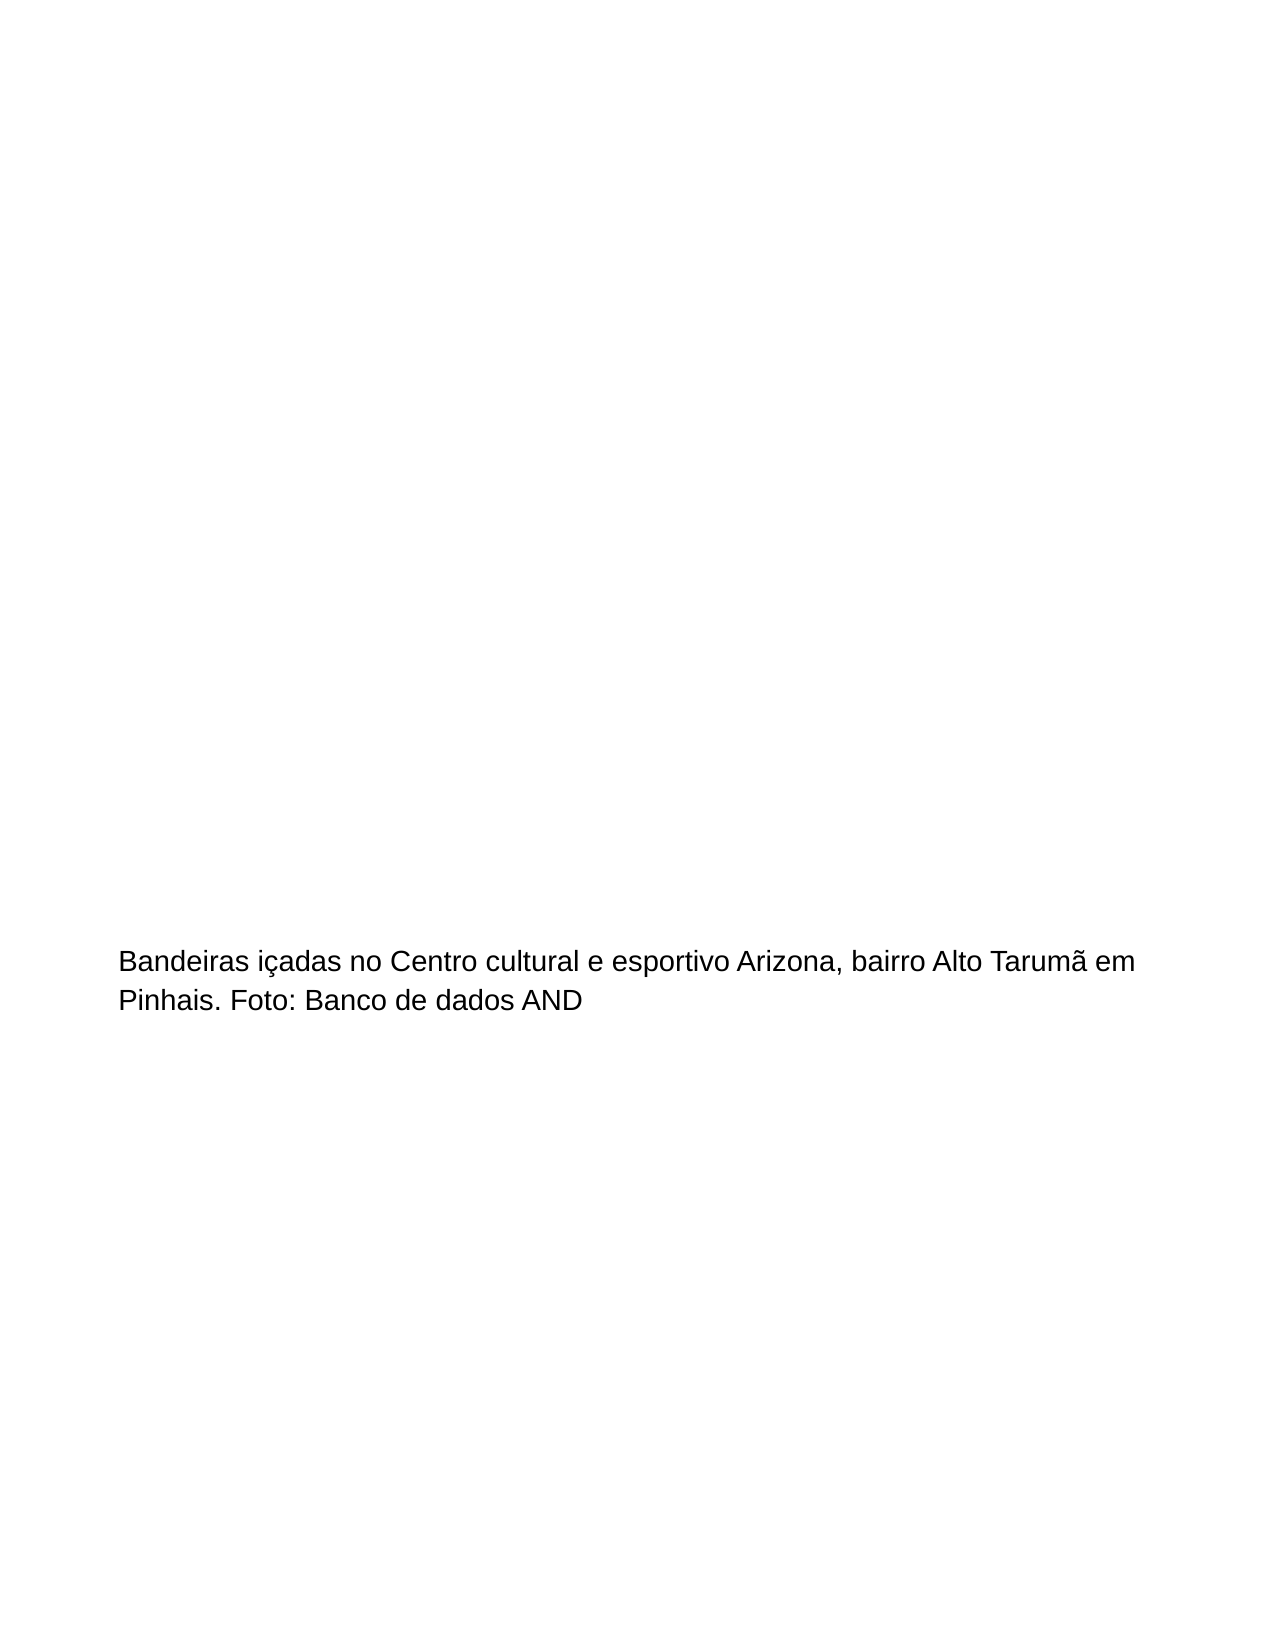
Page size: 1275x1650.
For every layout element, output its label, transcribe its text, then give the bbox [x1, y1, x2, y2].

text Bandeiras içadas no Centro cultural e esportivo Arizona, bairro Alto Tarumã em Pinhais. Foto: Banco de dados AND [118, 944, 1157, 1016]
